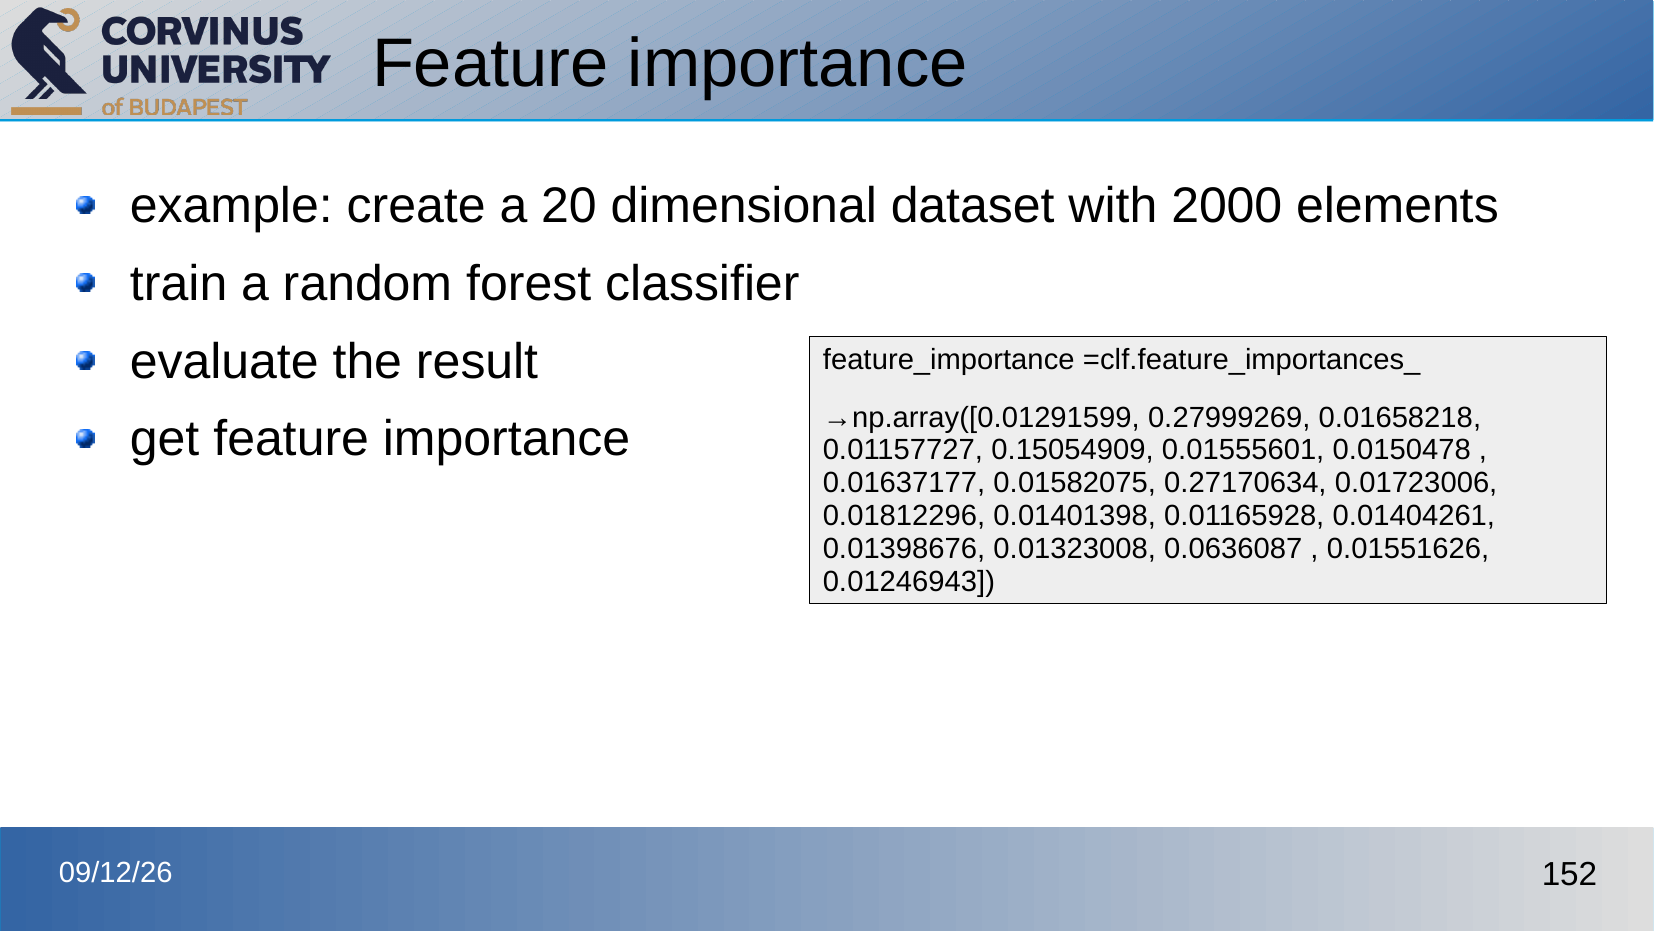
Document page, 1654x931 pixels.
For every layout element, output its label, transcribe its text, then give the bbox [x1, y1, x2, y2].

list example: create a 20 dimensional dataset with 2000 elements train a random forest classifier evaluate the result get feature importance [59, 177, 1595, 709]
title Feature importance [372, 23, 1625, 103]
text_box feature_importance =clf.feature_importances_ →np.array([0.01291599, 0.27999269, 0.01658218, 0.01157727, 0.15054909, 0.01555601, 0.0150478 , 0.01637177, 0.01582075, 0.27170634, 0.01723006, 0.01812296, 0.01401398, 0.01165928, 0.01404261, 0.01398676, 0.01323008, 0.0636087 , 0.01551626, 0.01246943]) [809, 336, 1607, 604]
picture [11, 7, 331, 115]
